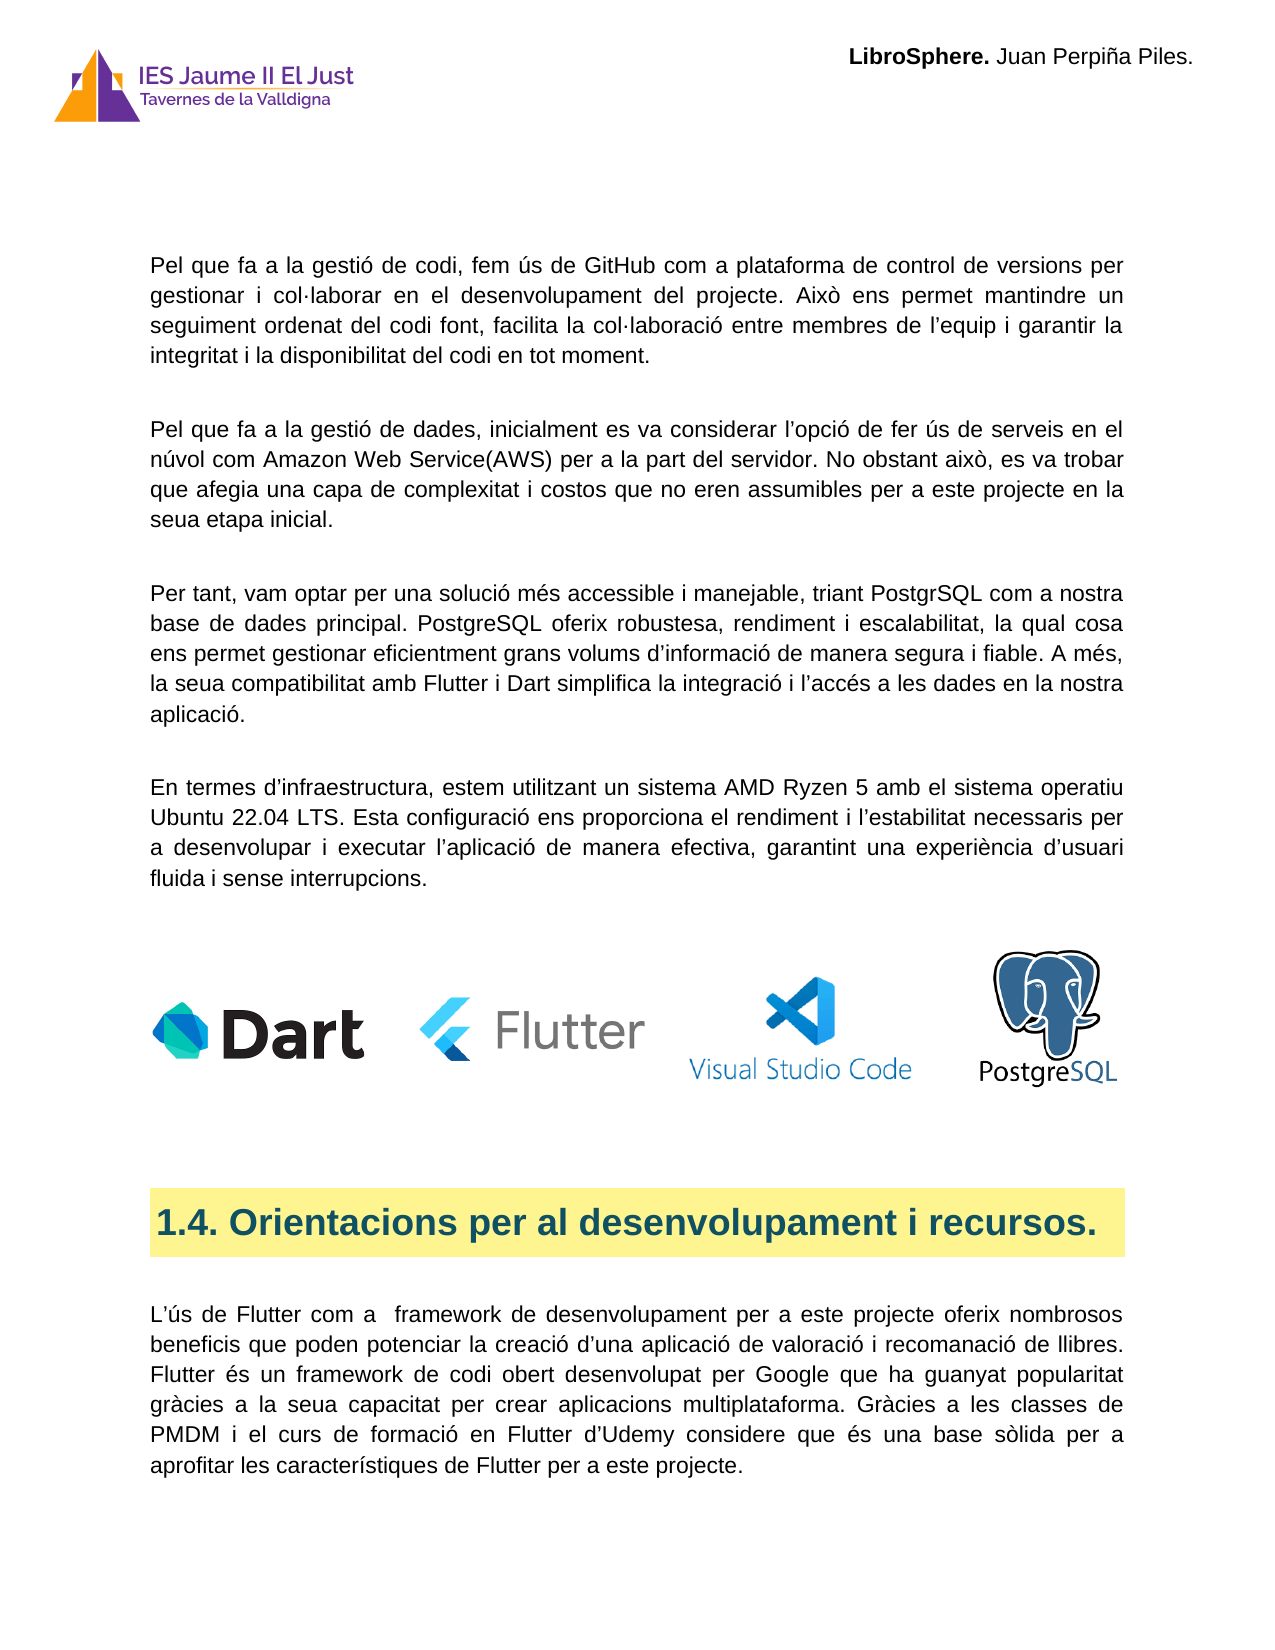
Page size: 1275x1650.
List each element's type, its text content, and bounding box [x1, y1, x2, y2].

text Pel que fa a la gestió de dades, inicialment es va considerar l’opció de fer ús de serveis en el núvol com Amazon Web Service(AWS) per a la part del servidor. No obstant això, es va trobar que afegia una capa de complexitat i costos que no eren assumibles per a este projecte en la seua etapa inicial. [150, 416, 1124, 533]
table_header 1.4. Orientacions per al desenvolupament i recursos. [150, 1188, 1125, 1257]
text Per tant, vam optar per una solució més accessible i manejable, triant PostgrSQL com a nostra base de dades principal. PostgreSQL oferix robustesa, rendiment i escalabilitat, la qual cosa ens permet gestionar eficientment grans volums d’informació de manera segura i fiable. A més, la seua compatibilitat amb Flutter i Dart simplifica la integració i l’accés a les dades en la nostra aplicació. [150, 580, 1124, 727]
picture [152, 1002, 365, 1059]
picture [50, 42, 354, 129]
picture [684, 966, 916, 1085]
text L’ús de Flutter com a framework de desenvolupament per a este projecte oferix nombrosos beneficis que poden potenciar la creació d’una aplicació de valoració i recomanació de llibres. Flutter és un framework de codi obert desenvolupat per Google que ha guanyat popularitat gràcies a la seua capacitat per crear aplicacions multiplataforma. Gràcies a les classes de PMDM i el curs de formació en Flutter d’Udemy considere que és una base sòlida per a aprofitar les característiques de Flutter per a este projecte. [150, 1301, 1124, 1478]
picture [418, 996, 646, 1062]
text En termes d’infraestructura, estem utilitzant un sistema AMD Ryzen 5 amb el sistema operatiu Ubuntu 22.04 LTS. Esta configuració ens proporciona el rendiment i l’estabilitat necessaris per a desenvolupar i executar l’aplicació de manera efectiva, garantint una experiència d’usuari fluida i sense interrupcions. [150, 774, 1124, 891]
text Pel que fa a la gestió de codi, fem ús de GitHub com a plataforma de control de versions per gestionar i col·laborar en el desenvolupament del projecte. Això ens permet mantindre un seguiment ordenat del codi font, facilita la col·laboració entre membres de l’equip i garantir la integritat i la disponibilitat del codi en tot moment. [150, 252, 1124, 369]
picture [977, 945, 1120, 1089]
